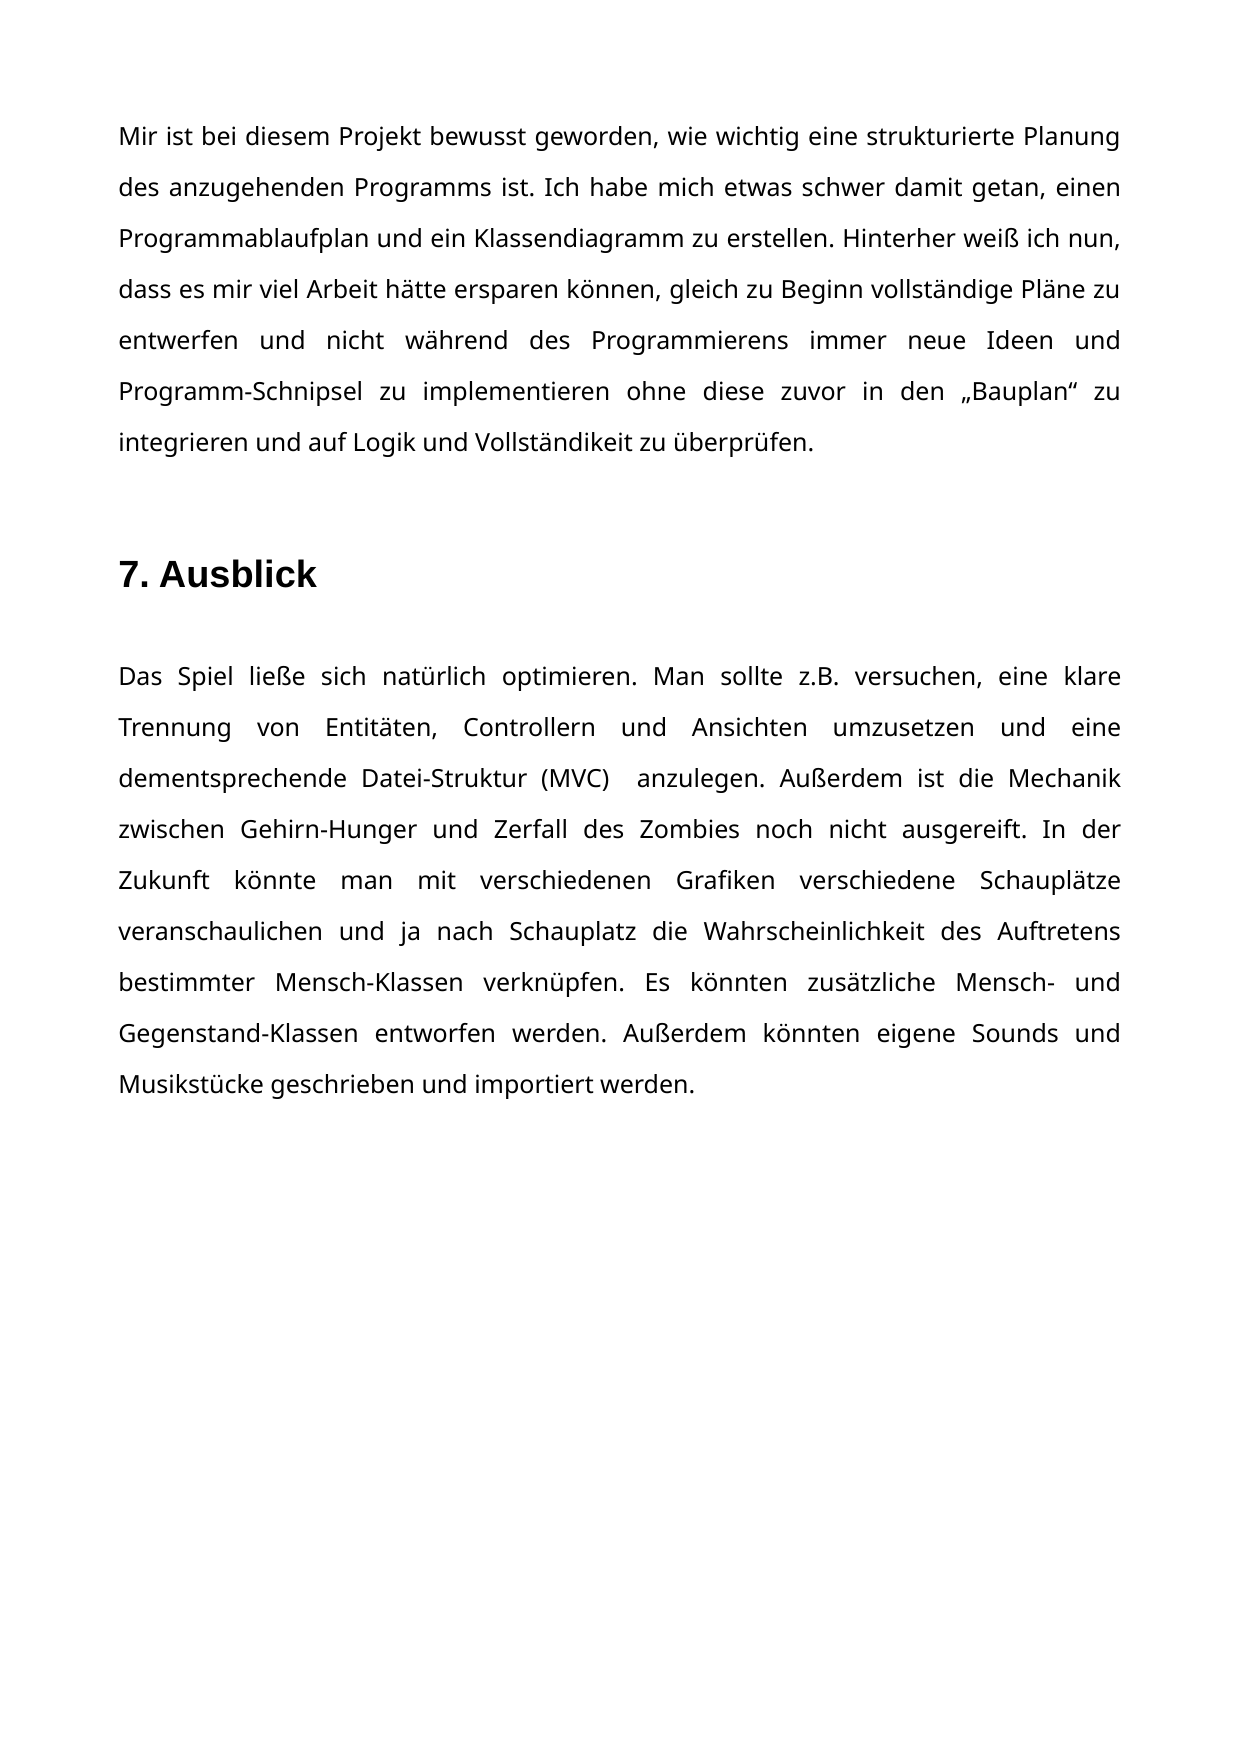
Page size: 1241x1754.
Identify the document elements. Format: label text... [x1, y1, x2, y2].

text Das Spiel ließe sich natürlich optimieren. Man sollte z.B. versuchen, eine klare Trennung von Entitäten, Controllern und Ansichten umzusetzen und eine dementsprechende Datei-Struktur (MVC) anzulegen. Außerdem ist die Mechanik zwischen Gehirn-Hunger und Zerfall des Zombies noch nicht ausgereift. In der Zukunft könnte man mit verschiedenen Grafiken verschiedene Schauplätze veranschaulichen und ja nach Schauplatz die Wahrscheinlichkeit des Auftretens bestimmter Mensch-Klassen verknüpfen. Es könnten zusätzliche Mensch- und Gegenstand-Klassen entworfen werden. Außerdem könnten eigene Sounds und Musikstücke geschrieben und importiert werden. [118, 659, 1122, 1101]
subtitle 7. Ausblick [118, 551, 1122, 595]
text Mir ist bei diesem Projekt bewusst geworden, wie wichtig eine strukturierte Planung des anzugehenden Programms ist. Ich habe mich etwas schwer damit getan, einen Programmablaufplan und ein Klassendiagramm zu erstellen. Hinterher weiß ich nun, dass es mir viel Arbeit hätte ersparen können, gleich zu Beginn vollständige Pläne zu entwerfen und nicht während des Programmierens immer neue Ideen und Programm-Schnipsel zu implementieren ohne diese zuvor in den „Bauplan“ zu integrieren und auf Logik und Vollständikeit zu überprüfen. [118, 118, 1122, 458]
